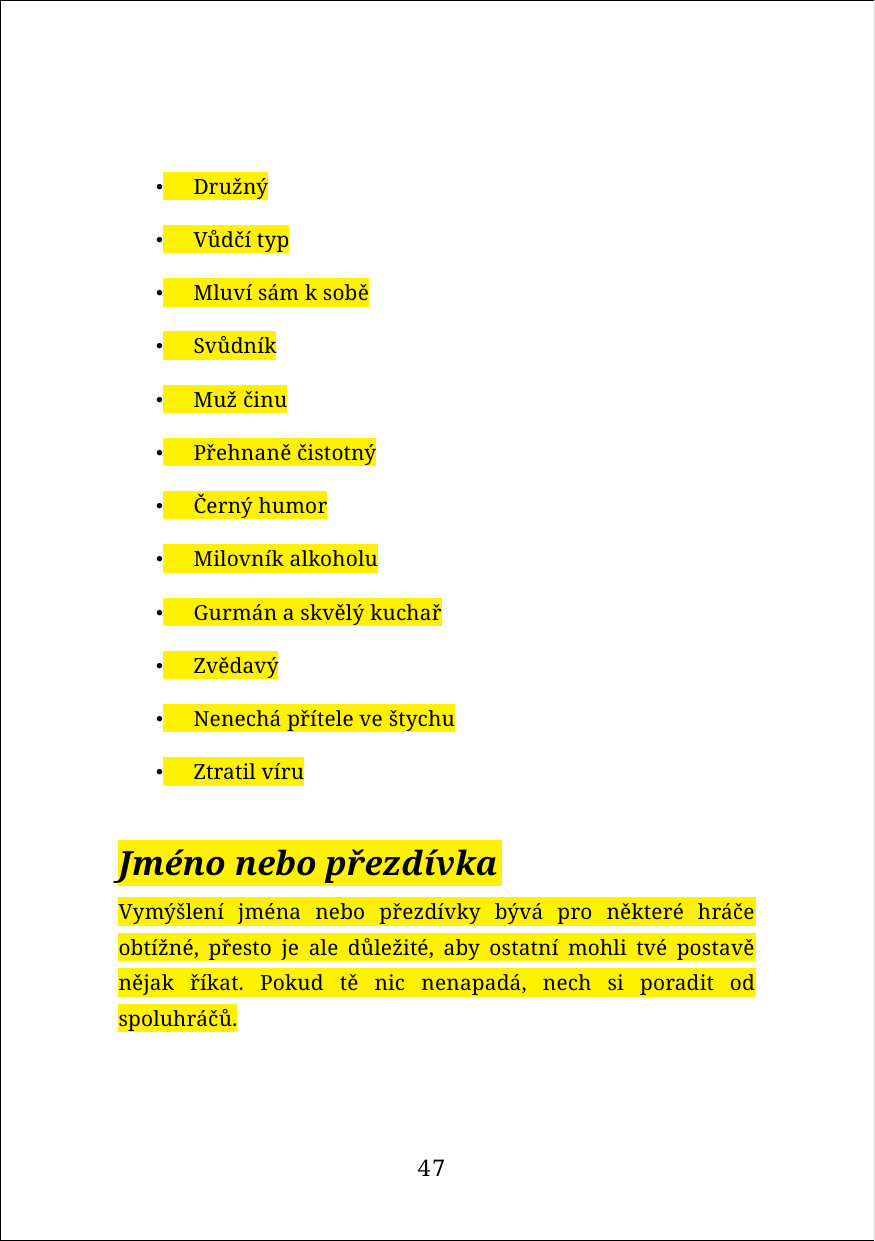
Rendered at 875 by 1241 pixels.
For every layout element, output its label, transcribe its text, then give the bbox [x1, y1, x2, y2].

subtitle Jméno nebo přezdívka [118, 840, 756, 886]
list Gurmán a skvělý kuchař [156, 598, 756, 626]
list Ztratil víru [156, 757, 756, 786]
list Družný [156, 172, 756, 200]
list Svůdník [156, 331, 756, 360]
list Zvědavý [156, 651, 756, 679]
list Nenechá přítele ve štychu [156, 704, 756, 732]
list Přehnaně čistotný [156, 438, 756, 466]
text Vymýšlení jména nebo přezdívky bývá pro některé hráče obtížné, přesto je ale důležité, aby ostatní mohli tvé postavě nějak říkat. Pokud tě nic nenapadá, nech si poradit od spoluhráčů. [118, 897, 756, 1032]
list Milovník alkoholu [156, 544, 756, 573]
list Vůdčí typ [156, 225, 756, 253]
list Černý humor [156, 491, 756, 519]
list Mluví sám k sobě [156, 278, 756, 307]
list Muž činu [156, 385, 756, 413]
